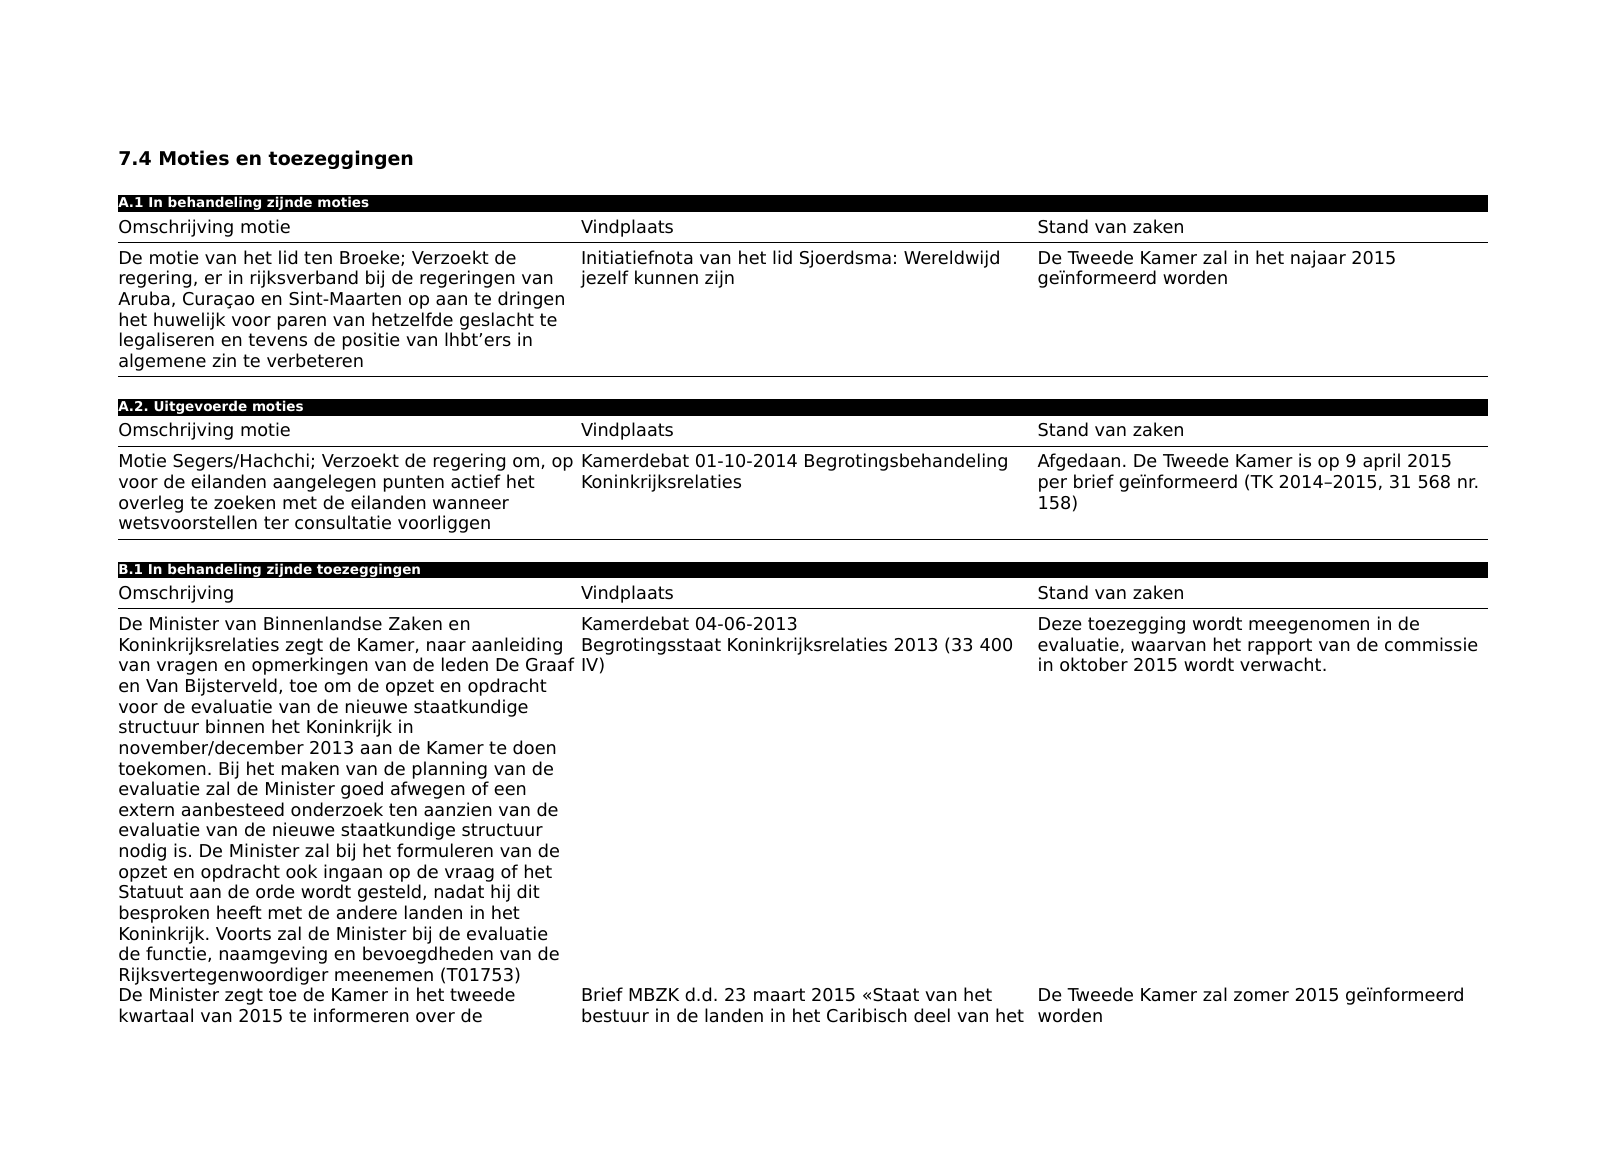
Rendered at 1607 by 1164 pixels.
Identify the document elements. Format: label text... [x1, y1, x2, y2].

table_cell Brief MBZK d.d. 23 maart 2015 «Staat van het bestuur in de landen in het Caribisch deel van het [575, 985, 1031, 1027]
table_cell De Minister zegt toe de Kamer in het tweede kwartaal van 2015 te informeren over de [118, 985, 575, 1027]
table_cell Vindplaats [575, 578, 1031, 608]
table_cell Stand van zaken [1031, 212, 1488, 242]
table_cell De motie van het lid ten Broeke; Verzoekt de regering, er in rijksverband bij de regeringen van Aruba, Curaçao en Sint-Maarten op aan te dringen het huwelijk voor paren van hetzelfde geslacht te legaliseren en tevens de positie van lhbt’ers in algemene zin te verbeteren [118, 243, 575, 376]
table_cell De Minister van Binnenlandse Zaken en Koninkrijksrelaties zegt de Kamer, naar aanleiding van vragen en opmerkingen van de leden De Graaf en Van Bijsterveld, toe om de opzet en opdracht voor de evaluatie van de nieuwe staatkundige structuur binnen het Koninkrijk in november/december 2013 aan de Kamer te doen toekomen. Bij het maken van de planning van de evaluatie zal de Minister goed afwegen of een extern aanbesteed onderzoek ten aanzien van de evaluatie van de nieuwe staatkundige structuur nodig is. De Minister zal bij het formuleren van de opzet en opdracht ook ingaan op de vraag of het Statuut aan de orde wordt gesteld, nadat hij dit besproken heeft met de andere landen in het Koninkrijk. Voorts zal de Minister bij de evaluatie de functie, naamgeving en bevoegdheden van de Rijksvertegenwoordiger meenemen (T01753) [118, 609, 575, 985]
table_header A.2. Uitgevoerde moties [118, 399, 1488, 415]
table_cell Motie Segers/Hachchi; Verzoekt de regering om, op voor de eilanden aangelegen punten actief het overleg te zoeken met de eilanden wanneer wetsvoorstellen ter consultatie voorliggen [118, 447, 575, 539]
table_header B.1 In behandeling zijnde toezeggingen [118, 562, 1488, 577]
table_cell Omschrijving motie [118, 212, 575, 242]
table_cell Afgedaan. De Tweede Kamer is op 9 april 2015 per brief geïnformeerd (TK 2014–2015, 31 568 nr. 158) [1031, 447, 1488, 539]
table_cell Stand van zaken [1031, 578, 1488, 608]
table_cell Kamerdebat 01-10-2014 Begrotingsbehandeling Koninkrijksrelaties [575, 447, 1031, 539]
table_cell Vindplaats [575, 416, 1031, 446]
table_cell Initiatiefnota van het lid Sjoerdsma: Wereldwijd jezelf kunnen zijn [575, 243, 1031, 376]
table_header A.1 In behandeling zijnde moties [118, 195, 1488, 211]
table_cell Omschrijving [118, 578, 575, 608]
table_cell Stand van zaken [1031, 416, 1488, 446]
subtitle 7.4 Moties en toezeggingen [118, 148, 1488, 170]
table_cell De Tweede Kamer zal in het najaar 2015 geïnformeerd worden [1031, 243, 1488, 376]
table_cell Deze toezegging wordt meegenomen in de evaluatie, waarvan het rapport van de commissie in oktober 2015 wordt verwacht. [1031, 609, 1488, 985]
table_cell Omschrijving motie [118, 416, 575, 446]
table_cell Vindplaats [575, 212, 1031, 242]
table_cell Kamerdebat 04-06-2013 Begrotingsstaat Koninkrijksrelaties 2013 (33 400 IV) [575, 609, 1031, 985]
table_cell De Tweede Kamer zal zomer 2015 geïnformeerd worden [1031, 985, 1488, 1027]
